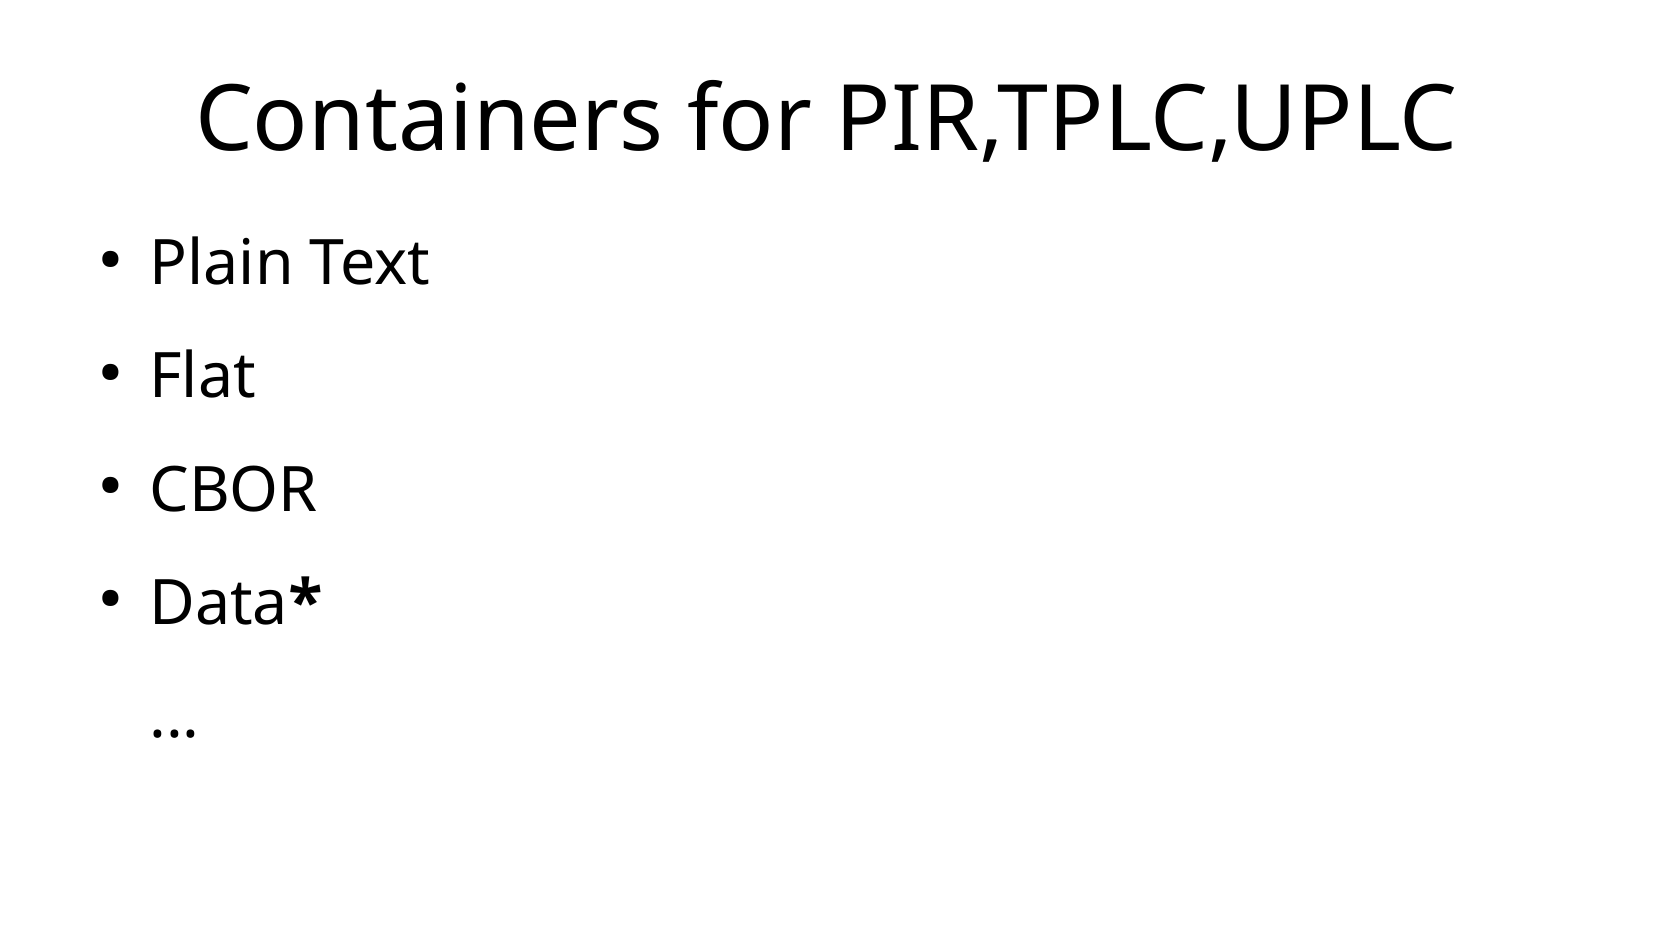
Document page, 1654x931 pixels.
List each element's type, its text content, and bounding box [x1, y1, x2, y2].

title Containers for PIR,TPLC,UPLC [82, 37, 1571, 193]
list Plain Text Flat CBOR Data* ... [82, 217, 1571, 758]
